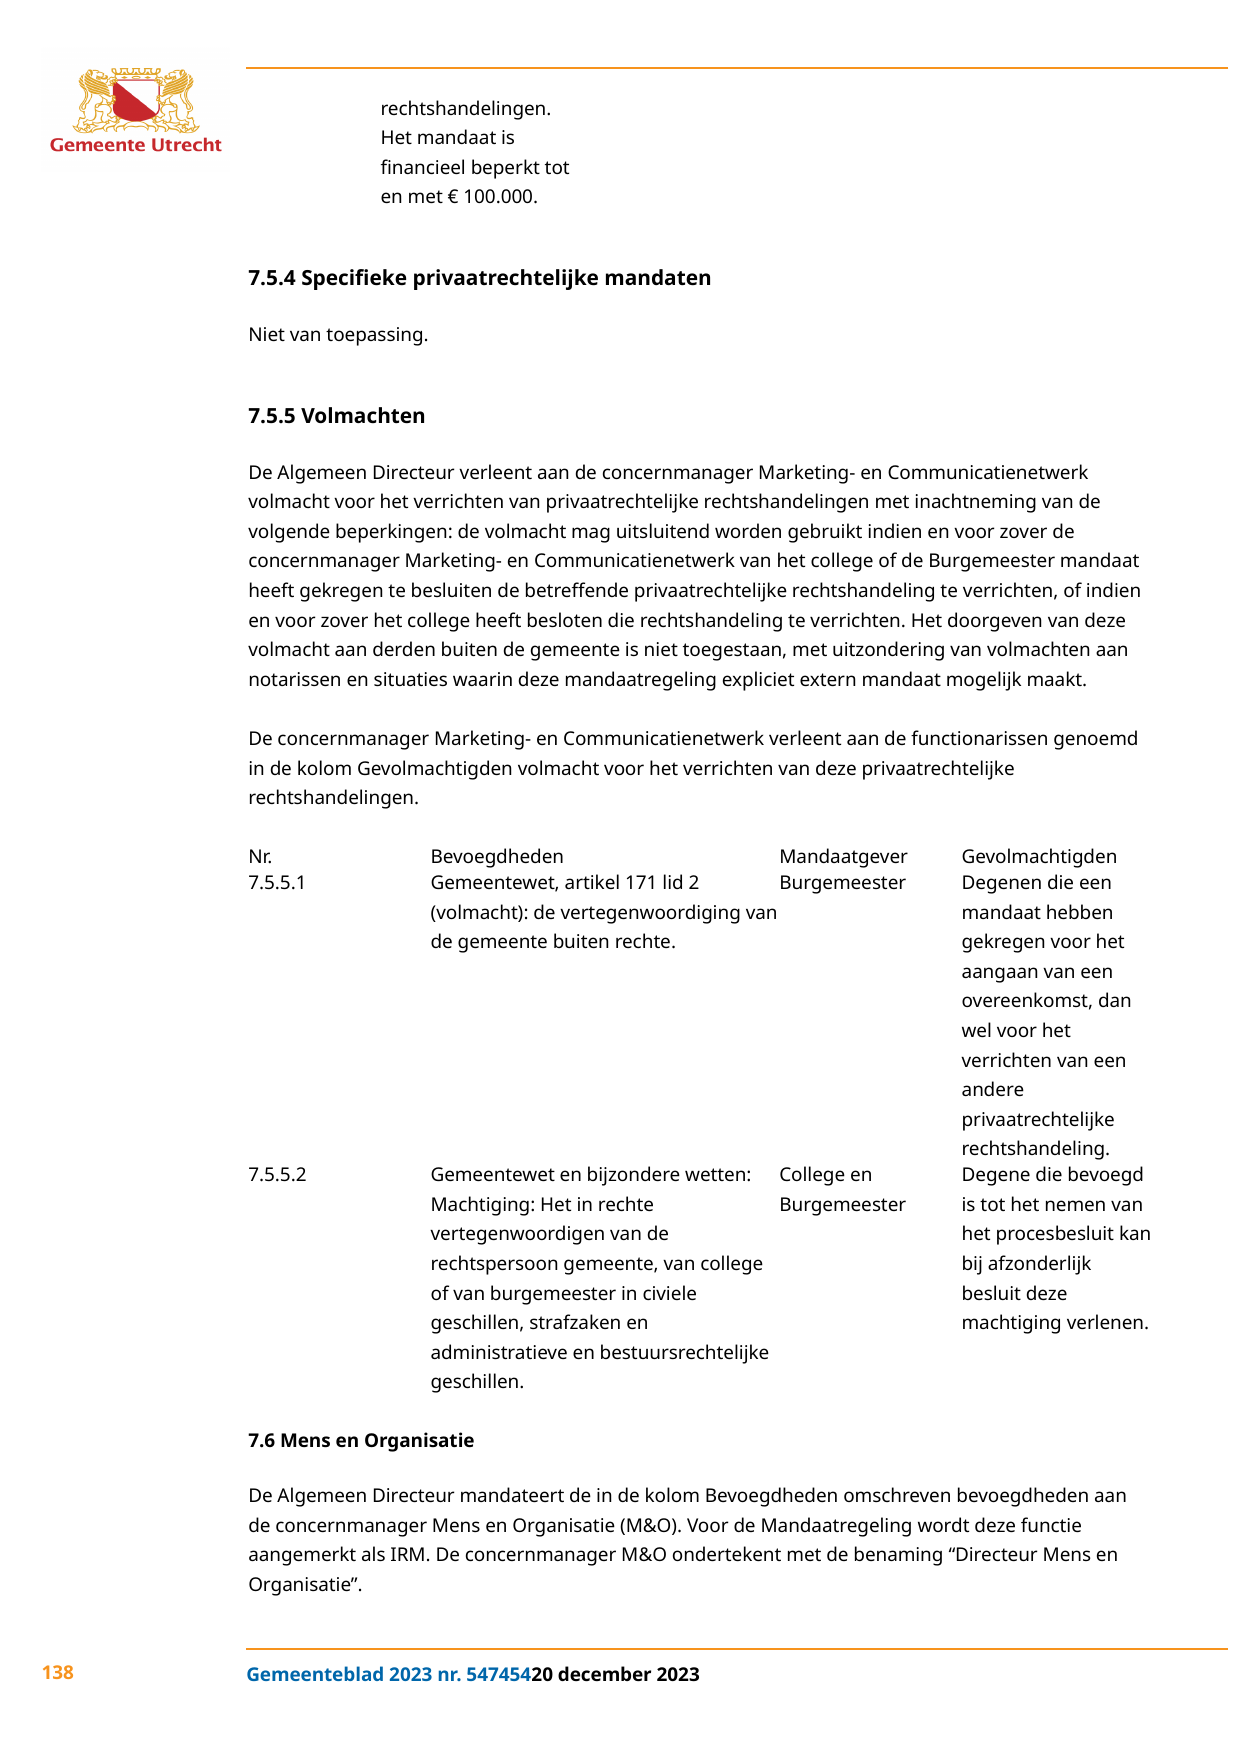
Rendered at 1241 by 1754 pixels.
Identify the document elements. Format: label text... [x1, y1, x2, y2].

text De concernmanager Marketing- en Communicatienetwerk verleent aan de functionarissen genoemd in de kolom Gevolmachtigden volmacht voor het verrichten van deze privaatrechtelijke rechtshandelingen. [248, 725, 1152, 810]
table_header Nr. [248, 844, 430, 869]
table_cell 7.5.5.1 [248, 869, 430, 1161]
text De Algemeen Directeur mandateert de in de kolom Bevoegdheden omschreven bevoegdheden aan de concernmanager Mens en Organisatie (M&O). Voor de Mandaatregeling wordt deze functie aangemerkt als IRM. De concernmanager M&O ondertekent met de benaming “Directeur Mens en Organisatie”. [248, 1482, 1152, 1597]
table_cell College en Burgemeester [779, 1161, 961, 1394]
table_header Mandaatgever [779, 844, 961, 869]
text De Algemeen Directeur verleent aan de concernmanager Marketing- en Communicatienetwerk volmacht voor het verrichten van privaatrechtelijke rechtshandelingen met inachtneming van de volgende beperkingen: de volmacht mag uitsluitend worden gebruikt indien en voor zover de concernmanager Marketing- en Communicatienetwerk van het college of de Burgemeester mandaat heeft gekregen te besluiten de betreffende privaatrechtelijke rechtshandeling te verrichten, of indien en voor zover het college heeft besloten die rechtshandeling te verrichten. Het doorgeven van deze volmacht aan derden buiten de gemeente is niet toegestaan, met uitzondering van volmachten aan notarissen en situaties waarin deze mandaatregeling expliciet extern mandaat mogelijk maakt. [248, 459, 1152, 692]
picture [41, 47, 231, 172]
table_cell Burgemeester [779, 869, 961, 1161]
table_header Bevoegdheden [430, 844, 779, 869]
table_cell Degene die bevoegd is tot het nemen van het procesbesluit kan bij afzonderlijk besluit deze machtiging verlenen. [961, 1161, 1152, 1394]
table_cell [582, 95, 847, 209]
table_cell rechtshandelingen. Het mandaat is financieel beperkt tot en met € 100.000. [380, 95, 582, 209]
text 7.5.4 Specifieke privaatrechtelijke mandaten [248, 263, 1152, 291]
table_header Gevolmachtigden [961, 844, 1152, 869]
table_cell 7.5.5.2 [248, 1161, 430, 1394]
table_cell Degenen die een mandaat hebben gekregen voor het aangaan van een overeenkomst, dan wel voor het verrichten van een andere privaatrechtelijke rechtshandeling. [961, 869, 1152, 1161]
text Niet van toepassing. [248, 321, 1152, 347]
table_cell Gemeentewet, artikel 171 lid 2 (volmacht): de vertegenwoordiging van de gemeente buiten rechte. [430, 869, 779, 1161]
text 7.6 Mens en Organisatie [248, 1427, 1152, 1453]
table_cell Gemeentewet en bijzondere wetten: Machtiging: Het in rechte vertegenwoordigen van de rechtspersoon gemeente, van college of van burgemeester in civiele geschillen, strafzaken en administratieve en bestuursrechtelijke geschillen. [430, 1161, 779, 1394]
table_cell [847, 95, 1152, 209]
table_cell [248, 95, 380, 209]
text 7.5.5 Volmachten [248, 401, 1152, 429]
